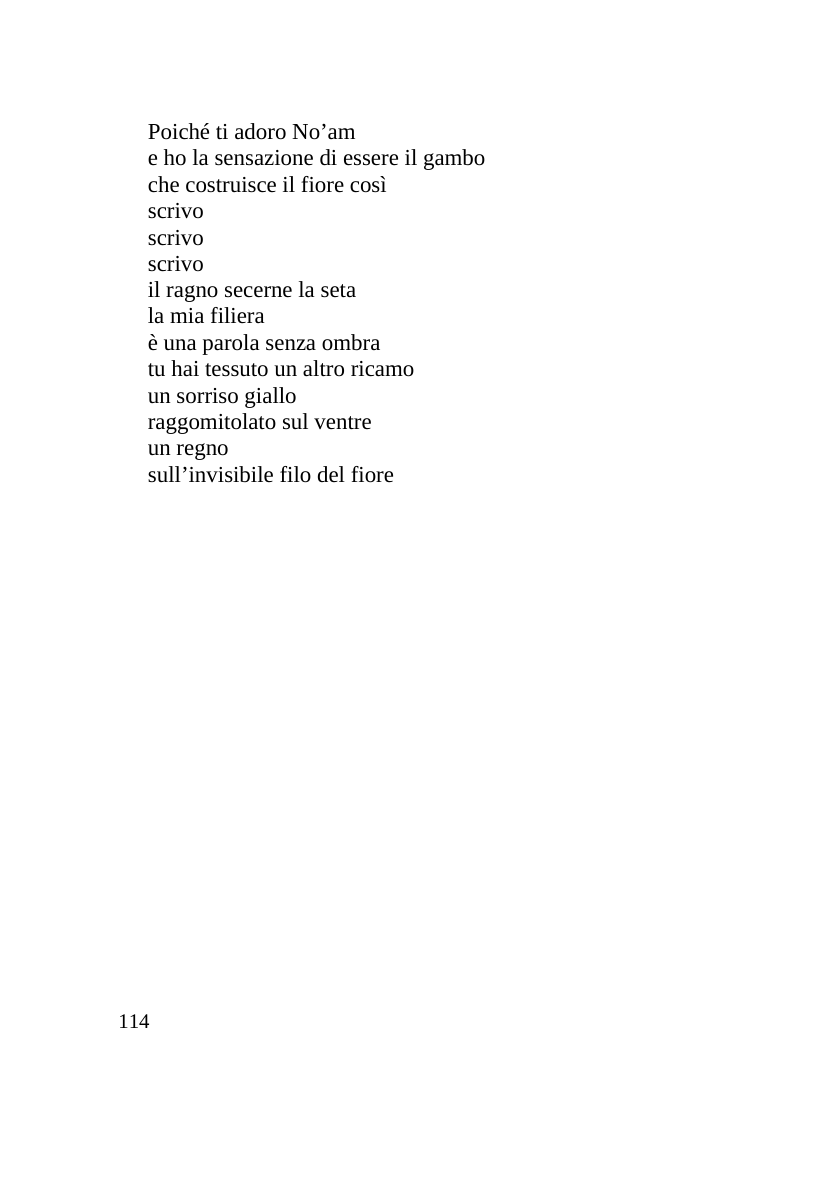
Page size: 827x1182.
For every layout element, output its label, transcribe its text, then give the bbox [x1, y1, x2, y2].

text il ragno secerne la seta [148, 276, 709, 303]
text Poiché ti adoro No’am [148, 118, 709, 144]
text scrivo [148, 250, 709, 276]
text che costruisce il fiore così [148, 171, 709, 197]
text un regno [148, 434, 709, 461]
text è una parola senza ombra [148, 329, 709, 355]
text scrivo [148, 223, 709, 250]
text e ho la sensazione di essere il gambo [148, 144, 709, 171]
text la mia filiera [148, 303, 709, 329]
text scrivo [148, 197, 709, 223]
text sull’invisibile filo del fiore [148, 461, 709, 487]
text tu hai tessuto un altro ricamo [148, 355, 709, 382]
text un sorriso giallo [148, 382, 709, 408]
text raggomitolato sul ventre [148, 408, 709, 434]
